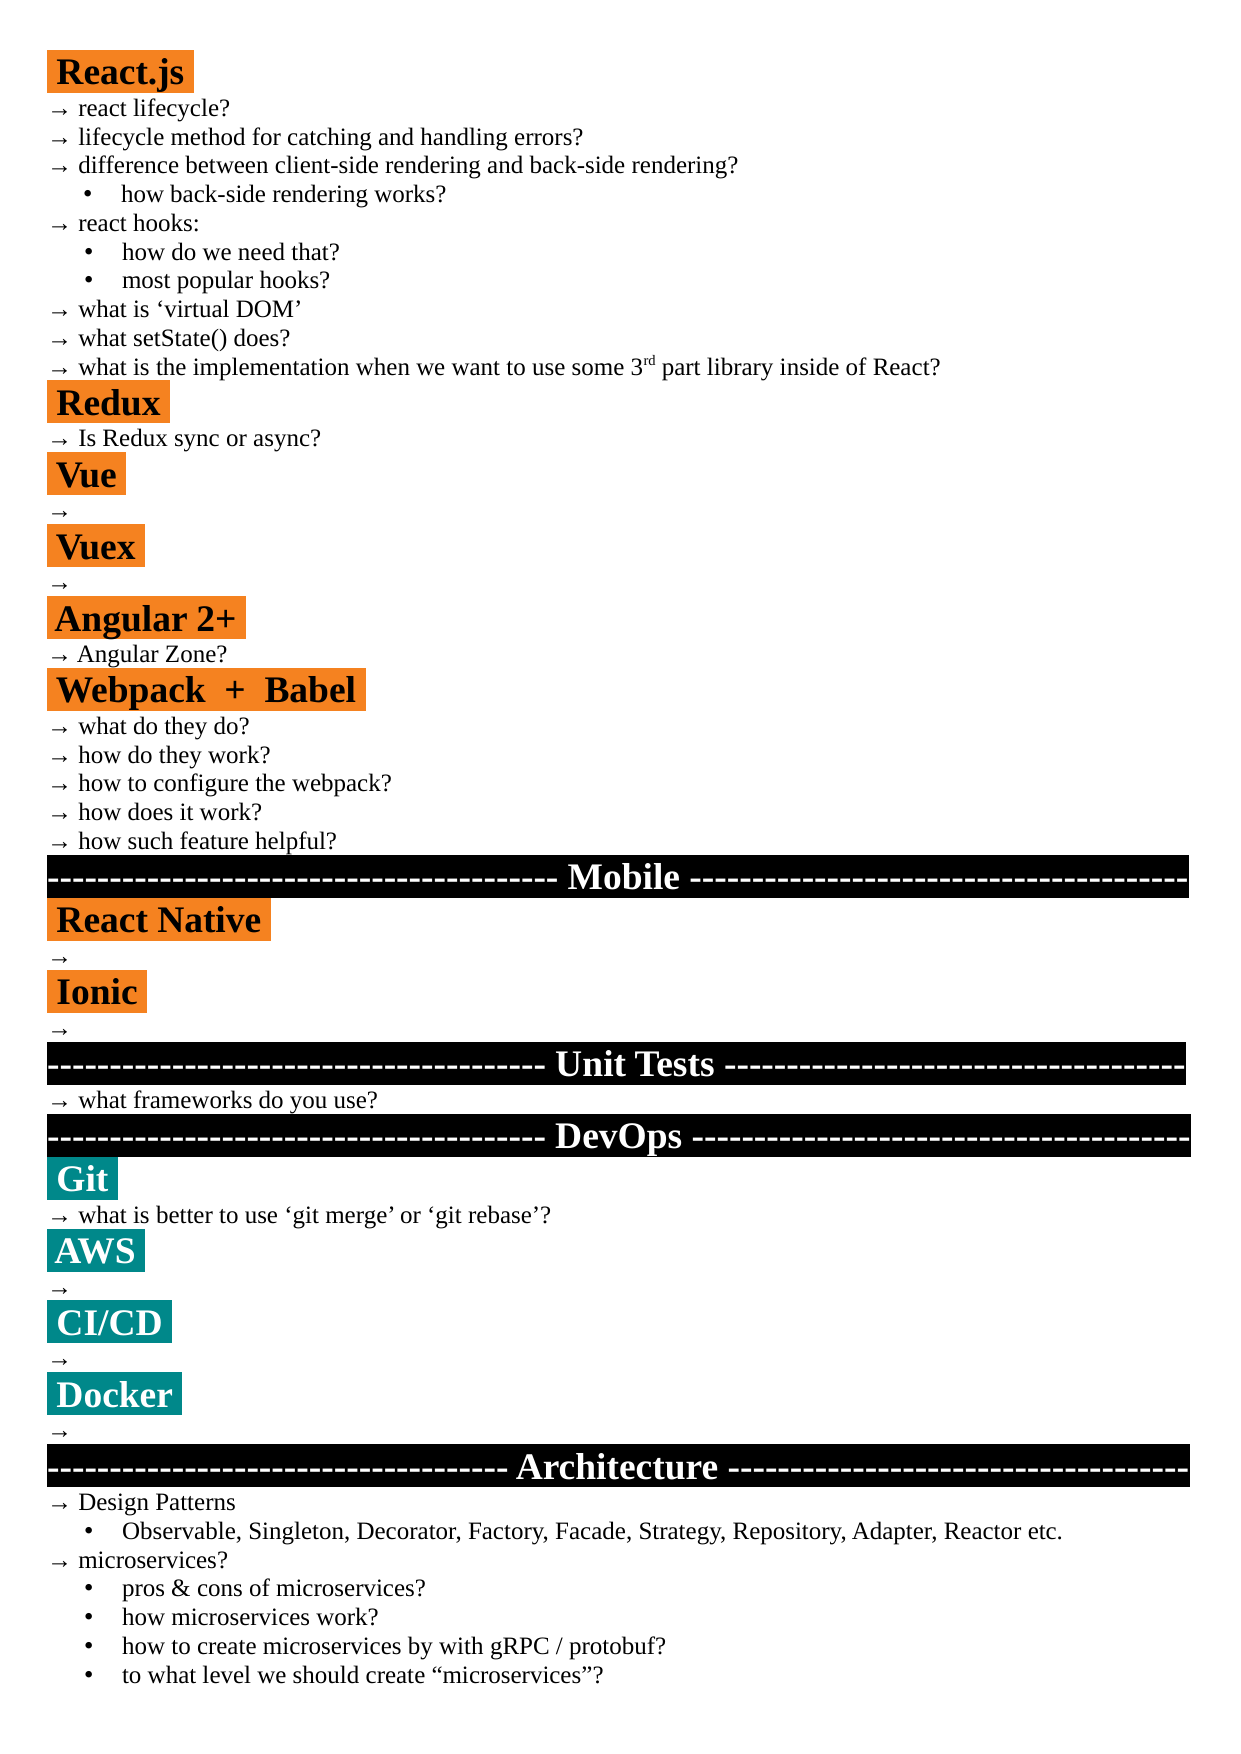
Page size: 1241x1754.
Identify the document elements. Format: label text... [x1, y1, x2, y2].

text → [47, 567, 1200, 596]
text → Is Redux sync or async? [47, 423, 1200, 452]
list how microservices work? [84, 1602, 1200, 1631]
text Docker [47, 1372, 1200, 1415]
text → [47, 1343, 1200, 1372]
text Ionic [47, 970, 1200, 1013]
text → react lifecycle? [47, 93, 1200, 122]
text → difference between client-side rendering and back-side rendering? [47, 150, 1200, 179]
text → how does it work? [47, 797, 1200, 826]
text → what is ‘virtual DOM’ [47, 294, 1200, 323]
text React.js [47, 50, 1200, 93]
text → [47, 1013, 1200, 1042]
text → lifecycle method for catching and handling errors? [47, 122, 1200, 150]
list Observable, Singleton, Decorator, Factory, Facade, Strategy, Repository, Adapter, Reactor etc. [84, 1516, 1200, 1545]
text Git [47, 1157, 1200, 1200]
text ---------------------------------------- Unit Tests ------------------------------------- [47, 1042, 1200, 1085]
list how back-side rendering works? [83, 179, 1200, 208]
text → Design Patterns [47, 1487, 1200, 1516]
list pros & cons of microservices? [84, 1573, 1200, 1602]
text Angular 2+ [47, 596, 1200, 639]
text → react hooks: [47, 208, 1200, 237]
text Vuex [47, 524, 1200, 567]
text ----------------------------------------- Mobile ---------------------------------------- [47, 855, 1200, 898]
text → how such feature helpful? [47, 826, 1200, 855]
text → what is better to use ‘git merge’ or ‘git rebase’? [47, 1200, 1200, 1228]
text → [47, 1272, 1200, 1300]
text Vue [47, 452, 1200, 495]
text → what setState() does? [47, 323, 1200, 352]
text → [47, 495, 1200, 524]
text → microservices? [47, 1545, 1200, 1573]
text Webpack + Babel [47, 668, 1200, 711]
list how to create microservices by with gRPC / protobuf? [84, 1631, 1200, 1660]
text AWS [47, 1228, 1200, 1272]
text React Native [47, 898, 1200, 941]
list most popular hooks? [84, 265, 1200, 294]
text → what do they do? [47, 711, 1200, 740]
text → how to configure the webpack? [47, 768, 1200, 797]
text ------------------------------------- Architecture ------------------------------------- [47, 1444, 1200, 1487]
text → [47, 1415, 1200, 1444]
text → what is the implementation when we want to use some 3rd part library inside of React? [47, 352, 1200, 380]
text → how do they work? [47, 740, 1200, 768]
text → Angular Zone? [47, 639, 1200, 668]
text CI/CD [47, 1300, 1200, 1343]
text Redux [47, 380, 1200, 423]
list to what level we should create “microservices”? [84, 1660, 1200, 1688]
text ---------------------------------------- DevOps ---------------------------------------- [47, 1113, 1200, 1157]
text → [47, 941, 1200, 970]
list how do we need that? [84, 237, 1200, 265]
text → what frameworks do you use? [47, 1085, 1200, 1113]
